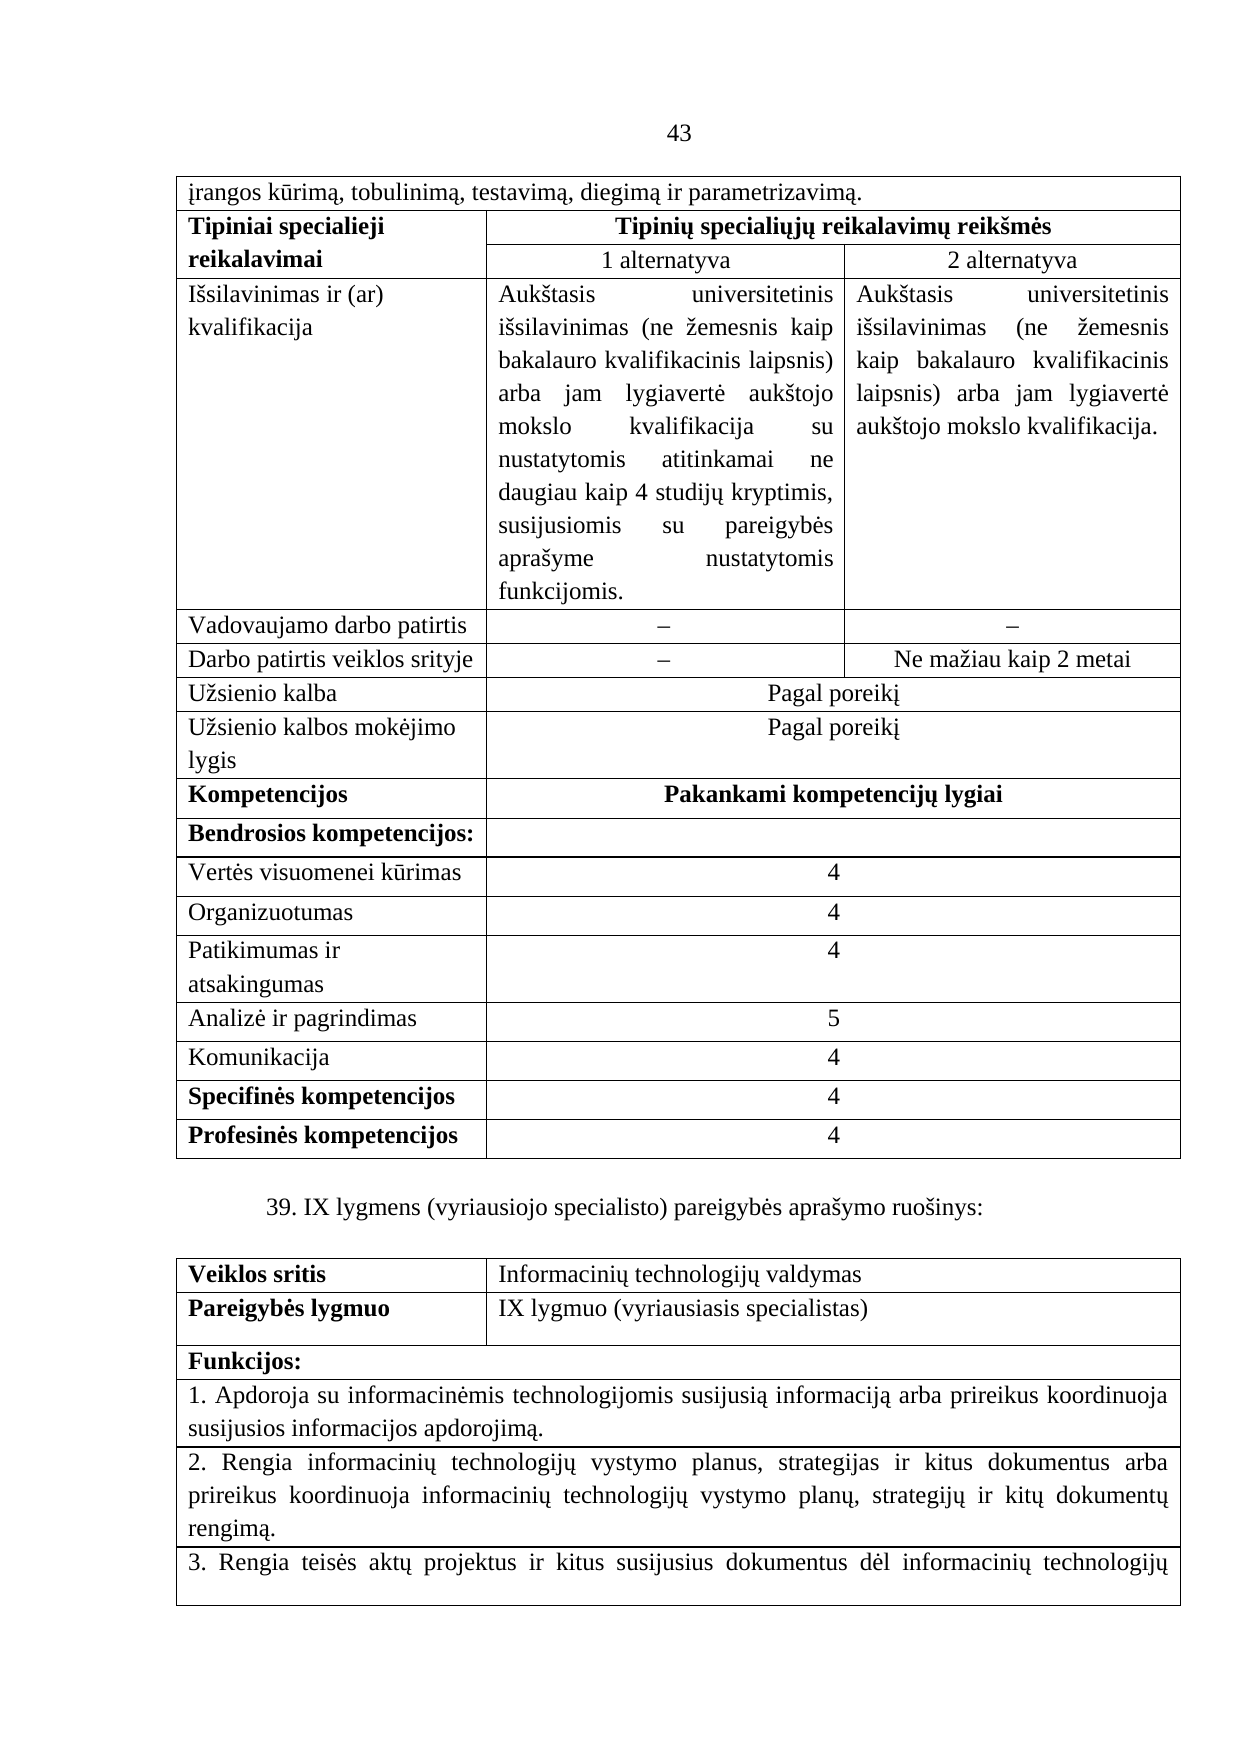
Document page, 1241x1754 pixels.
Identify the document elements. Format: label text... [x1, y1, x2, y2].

table_cell Specifinės kompetencijos [177, 1081, 486, 1119]
table_cell Vertės visuomenei kūrimas [177, 858, 486, 896]
table_cell 1. Apdoroja su informacinėmis technologijomis susijusią informaciją arba prireikus koordinuoja susijusios informacijos apdorojimą. [177, 1380, 1180, 1446]
table_cell Pagal poreikį [487, 712, 1180, 778]
table_cell 2. Rengia informacinių technologijų vystymo planus, strategijas ir kitus dokumentus arba prireikus koordinuoja informacinių technologijų vystymo planų, strategijų ir kitų dokumentų rengimą. [177, 1448, 1180, 1546]
table_cell 4 [487, 1120, 1180, 1158]
table_header Veiklos sritis [177, 1259, 486, 1292]
table_cell Darbo patirtis veiklos srityje [177, 644, 486, 677]
table_cell 4 [487, 897, 1180, 934]
table_cell Išsilavinimas ir (ar) kvalifikacija [177, 279, 486, 609]
table_cell Organizuotumas [177, 897, 486, 934]
table_cell – [845, 610, 1180, 643]
table_cell Užsienio kalba [177, 678, 486, 711]
table_cell Patikimumas ir atsakingumas [177, 936, 486, 1002]
table_cell 4 [487, 858, 1180, 896]
table_cell Komunikacija [177, 1042, 486, 1080]
table_cell 2 alternatyva [845, 245, 1180, 278]
table_cell Pareigybės lygmuo [177, 1293, 486, 1345]
table_cell Vadovaujamo darbo patirtis [177, 610, 486, 643]
table_cell 5 [487, 1003, 1180, 1041]
table_cell Aukštasis universitetinis išsilavinimas (ne žemesnis kaip bakalauro kvalifikacinis laipsnis) arba jam lygiavertė aukštojo mokslo kvalifikacija. [845, 279, 1180, 609]
table_cell Aukštasis universitetinis išsilavinimas (ne žemesnis kaip bakalauro kvalifikacinis laipsnis) arba jam lygiavertė aukštojo mokslo kvalifikacija su nustatytomis atitinkamai ne daugiau kaip 4 studijų kryptimis, susijusiomis su pareigybės aprašyme nustatytomis funkcijomis. [487, 279, 844, 609]
table_cell 4 [487, 1042, 1180, 1080]
table_cell 3. Rengia teisės aktų projektus ir kitus susijusius dokumentus dėl informacinių technologijų [177, 1548, 1180, 1605]
text 39. IX lygmens (vyriausiojo specialisto) pareigybės aprašymo ruošinys: [177, 1192, 1181, 1221]
table_cell – [487, 610, 844, 643]
table_cell Ne mažiau kaip 2 metai [845, 644, 1180, 677]
table_cell 4 [487, 936, 1180, 1002]
table_cell IX lygmuo (vyriausiasis specialistas) [487, 1293, 1180, 1345]
table_cell 4 [487, 1081, 1180, 1119]
table_cell Bendrosios kompetencijos: [177, 819, 486, 856]
table_cell Užsienio kalbos mokėjimo lygis [177, 712, 486, 778]
table_cell Tipinių specialiųjų reikalavimų reikšmės [487, 211, 1180, 244]
table_cell įrangos kūrimą, tobulinimą, testavimą, diegimą ir parametrizavimą. [177, 177, 1180, 210]
table_cell [487, 819, 1180, 856]
table_cell Pakankami kompetencijų lygiai [487, 779, 1180, 817]
table_cell – [487, 644, 844, 677]
table_cell Profesinės kompetencijos [177, 1120, 486, 1158]
table_cell Funkcijos: [177, 1346, 1180, 1379]
table_cell Tipiniai specialieji reikalavimai [177, 211, 486, 278]
table_cell Pagal poreikį [487, 678, 1180, 711]
table_header Informacinių technologijų valdymas [487, 1259, 1180, 1292]
table_cell Analizė ir pagrindimas [177, 1003, 486, 1041]
table_cell 1 alternatyva [487, 245, 844, 278]
table_cell Kompetencijos [177, 779, 486, 817]
